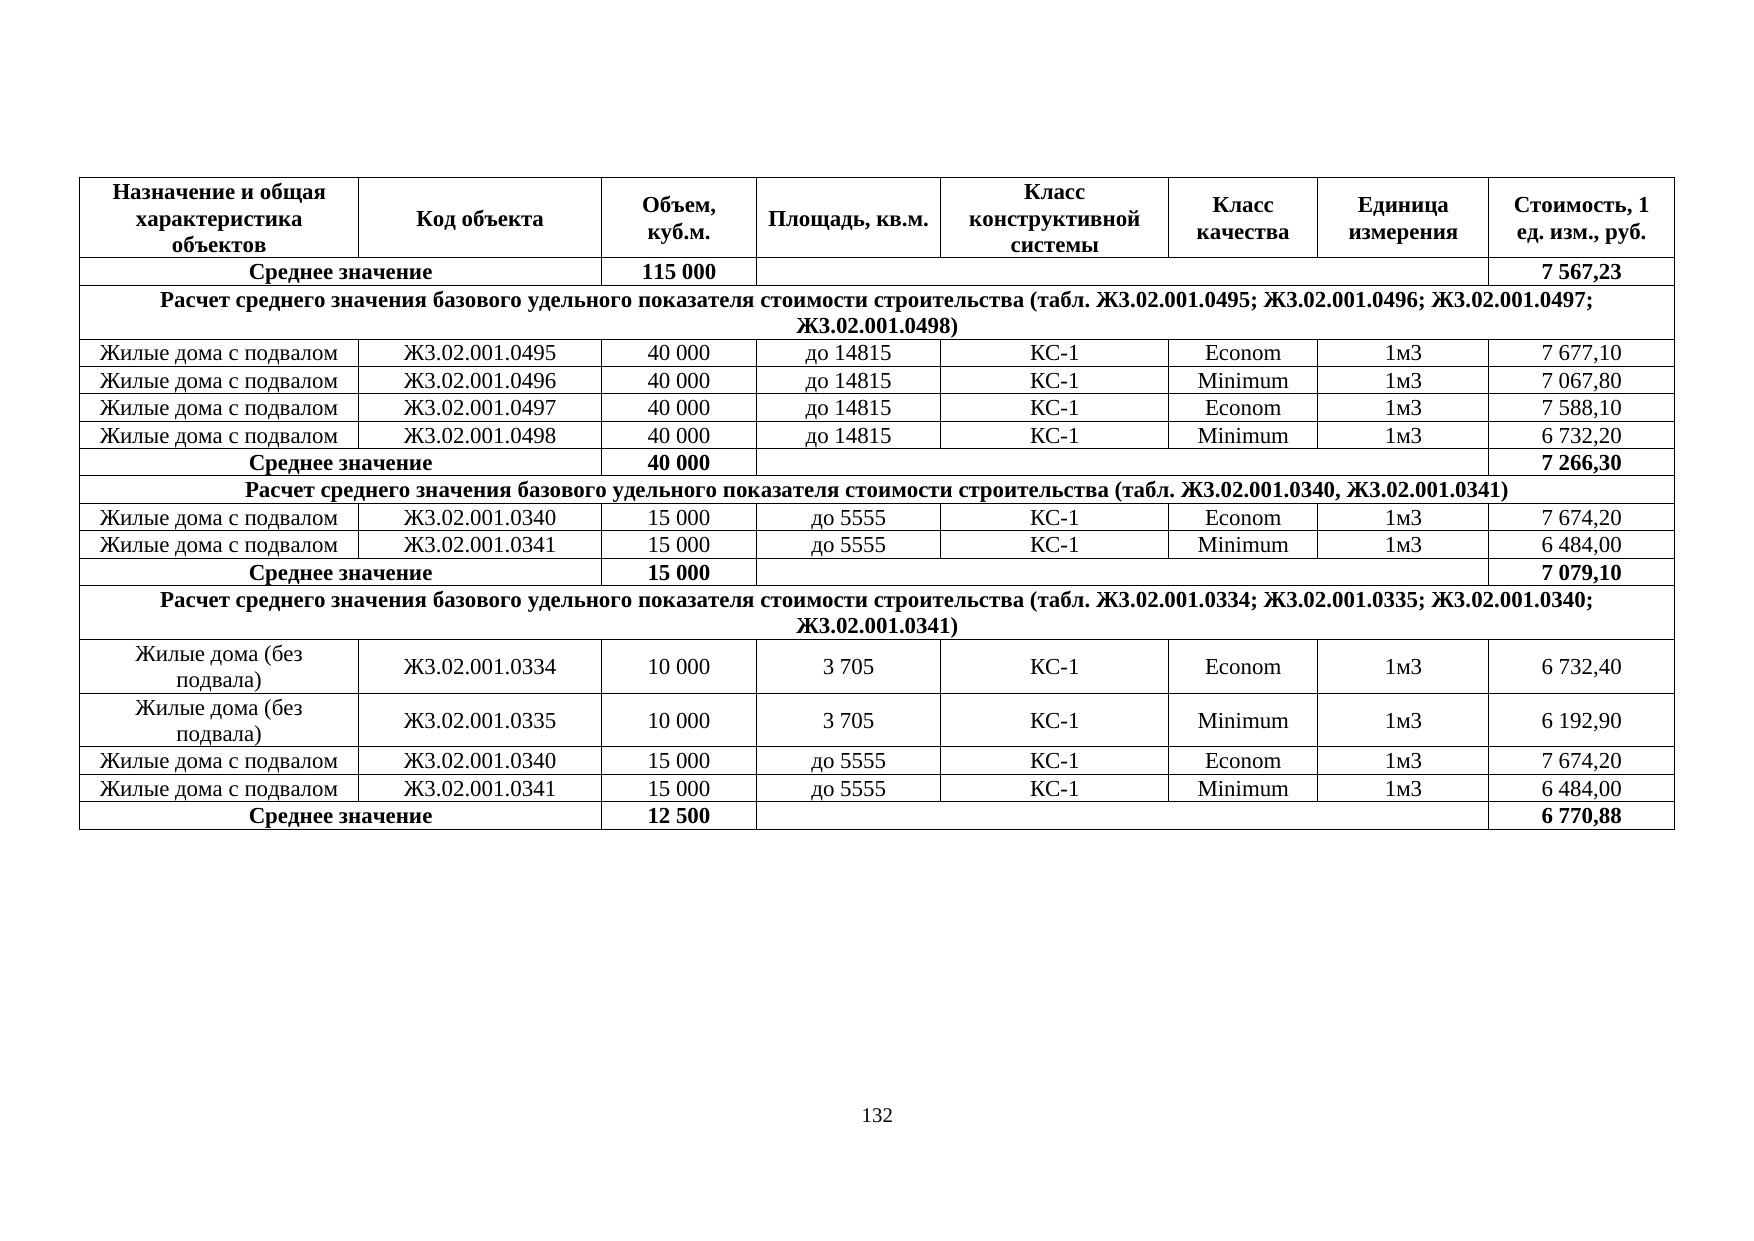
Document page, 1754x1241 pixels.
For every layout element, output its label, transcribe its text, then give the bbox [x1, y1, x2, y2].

table_cell 40 000 [602, 394, 756, 421]
table_header Площадь, кв.м. [757, 178, 940, 257]
table_cell Среднее значение [80, 802, 601, 828]
table_cell Жилые дома с подвалом [80, 775, 358, 801]
table_cell 6 484,00 [1489, 531, 1674, 558]
table_cell Ж3.02.001.0340 [359, 747, 601, 774]
table_cell 7 588,10 [1489, 394, 1674, 421]
table_cell 1м3 [1318, 422, 1488, 448]
table_cell 12 500 [602, 802, 756, 828]
table_cell Жилые дома с подвалом [80, 394, 358, 421]
table_cell 6 732,20 [1489, 422, 1674, 448]
table_header Класс конструктивной системы [941, 178, 1168, 257]
table_cell Ж3.02.001.0341 [359, 531, 601, 558]
table_cell Ж3.02.001.0496 [359, 367, 601, 393]
table_cell до 14815 [757, 367, 940, 393]
table_cell [757, 802, 1488, 828]
table_cell до 5555 [757, 504, 940, 530]
table_cell Жилые дома с подвалом [80, 531, 358, 558]
table_cell 40 000 [602, 340, 756, 366]
table_cell Жилые дома (без подвала) [80, 694, 358, 746]
table_cell Minimum [1169, 367, 1317, 393]
table_cell Ж3.02.001.0340 [359, 504, 601, 530]
table_cell Ж3.02.001.0497 [359, 394, 601, 421]
table_cell 15 000 [602, 747, 756, 774]
table_cell КС-1 [941, 367, 1168, 393]
table_cell 6 732,40 [1489, 640, 1674, 692]
table_cell Жилые дома с подвалом [80, 504, 358, 530]
table_cell Econom [1169, 394, 1317, 421]
table_cell КС-1 [941, 694, 1168, 746]
table_cell 7 567,23 [1489, 258, 1674, 285]
table_cell 7 674,20 [1489, 504, 1674, 530]
table_cell Жилые дома (без подвала) [80, 640, 358, 692]
table_cell Ж3.02.001.0495 [359, 340, 601, 366]
table_cell 1м3 [1318, 531, 1488, 558]
table_cell Жилые дома с подвалом [80, 367, 358, 393]
table_cell 7 266,30 [1489, 449, 1674, 475]
table_cell КС-1 [941, 640, 1168, 692]
table_cell Econom [1169, 504, 1317, 530]
table_cell 15 000 [602, 531, 756, 558]
table_cell 1м3 [1318, 640, 1488, 692]
table_cell до 14815 [757, 340, 940, 366]
table_cell 6 770,88 [1489, 802, 1674, 828]
table_cell 40 000 [602, 367, 756, 393]
table_cell 10 000 [602, 640, 756, 692]
table_cell 1м3 [1318, 367, 1488, 393]
table_cell 7 079,10 [1489, 559, 1674, 585]
table_cell Econom [1169, 747, 1317, 774]
table_cell 40 000 [602, 449, 756, 475]
table_cell 7 674,20 [1489, 747, 1674, 774]
table_cell Ж3.02.001.0334 [359, 640, 601, 692]
table_cell Ж3.02.001.0335 [359, 694, 601, 746]
table_cell [757, 449, 1488, 475]
table_header Назначение и общая характеристика объектов [80, 178, 358, 257]
table_cell 3 705 [757, 640, 940, 692]
table_cell КС-1 [941, 775, 1168, 801]
table_header Объем, куб.м. [602, 178, 756, 257]
table_cell Ж3.02.001.0498 [359, 422, 601, 448]
table_cell Расчет среднего значения базового удельного показателя стоимости строительства (табл. Ж3.02.001.0334; Ж3.02.001.0335; Ж3.02.001.0340; Ж3.02.001.0341) [80, 586, 1674, 639]
table_cell 1м3 [1318, 775, 1488, 801]
table_cell 1м3 [1318, 694, 1488, 746]
table_cell КС-1 [941, 504, 1168, 530]
table_cell 15 000 [602, 775, 756, 801]
table_cell 6 192,90 [1489, 694, 1674, 746]
table_cell 15 000 [602, 504, 756, 530]
table_cell Среднее значение [80, 559, 601, 585]
table_cell Minimum [1169, 694, 1317, 746]
table_cell Среднее значение [80, 449, 601, 475]
table_cell Minimum [1169, 775, 1317, 801]
table_cell Среднее значение [80, 258, 601, 285]
table_cell КС-1 [941, 394, 1168, 421]
table_header Стоимость, 1 ед. изм., руб. [1489, 178, 1674, 257]
table_header Единица измерения [1318, 178, 1488, 257]
table_cell [757, 559, 1488, 585]
table_cell 7 067,80 [1489, 367, 1674, 393]
table_cell 7 677,10 [1489, 340, 1674, 366]
table_cell до 5555 [757, 747, 940, 774]
table_cell Econom [1169, 640, 1317, 692]
table_cell КС-1 [941, 747, 1168, 774]
table_cell Minimum [1169, 531, 1317, 558]
table_cell Жилые дома с подвалом [80, 340, 358, 366]
table_cell 40 000 [602, 422, 756, 448]
table_header Класс качества [1169, 178, 1317, 257]
table_cell 6 484,00 [1489, 775, 1674, 801]
table_cell 1м3 [1318, 747, 1488, 774]
table_cell 3 705 [757, 694, 940, 746]
table_cell до 14815 [757, 422, 940, 448]
table_cell Ж3.02.001.0341 [359, 775, 601, 801]
table_cell до 5555 [757, 531, 940, 558]
table_cell Minimum [1169, 422, 1317, 448]
table_cell Жилые дома с подвалом [80, 422, 358, 448]
table_cell 1м3 [1318, 394, 1488, 421]
table_cell Econom [1169, 340, 1317, 366]
table_cell Расчет среднего значения базового удельного показателя стоимости строительства (табл. Ж3.02.001.0340, Ж3.02.001.0341) [80, 476, 1674, 503]
table_cell Жилые дома с подвалом [80, 747, 358, 774]
table_cell до 5555 [757, 775, 940, 801]
table_cell КС-1 [941, 531, 1168, 558]
table_cell [757, 258, 1488, 285]
table_cell 15 000 [602, 559, 756, 585]
table_cell КС-1 [941, 340, 1168, 366]
table_cell 1м3 [1318, 340, 1488, 366]
table_cell Расчет среднего значения базового удельного показателя стоимости строительства (табл. Ж3.02.001.0495; Ж3.02.001.0496; Ж3.02.001.0497; Ж3.02.001.0498) [80, 286, 1674, 338]
table_cell 115 000 [602, 258, 756, 285]
table_header Код объекта [359, 178, 601, 257]
table_cell КС-1 [941, 422, 1168, 448]
table_cell 1м3 [1318, 504, 1488, 530]
table_cell до 14815 [757, 394, 940, 421]
table_cell 10 000 [602, 694, 756, 746]
